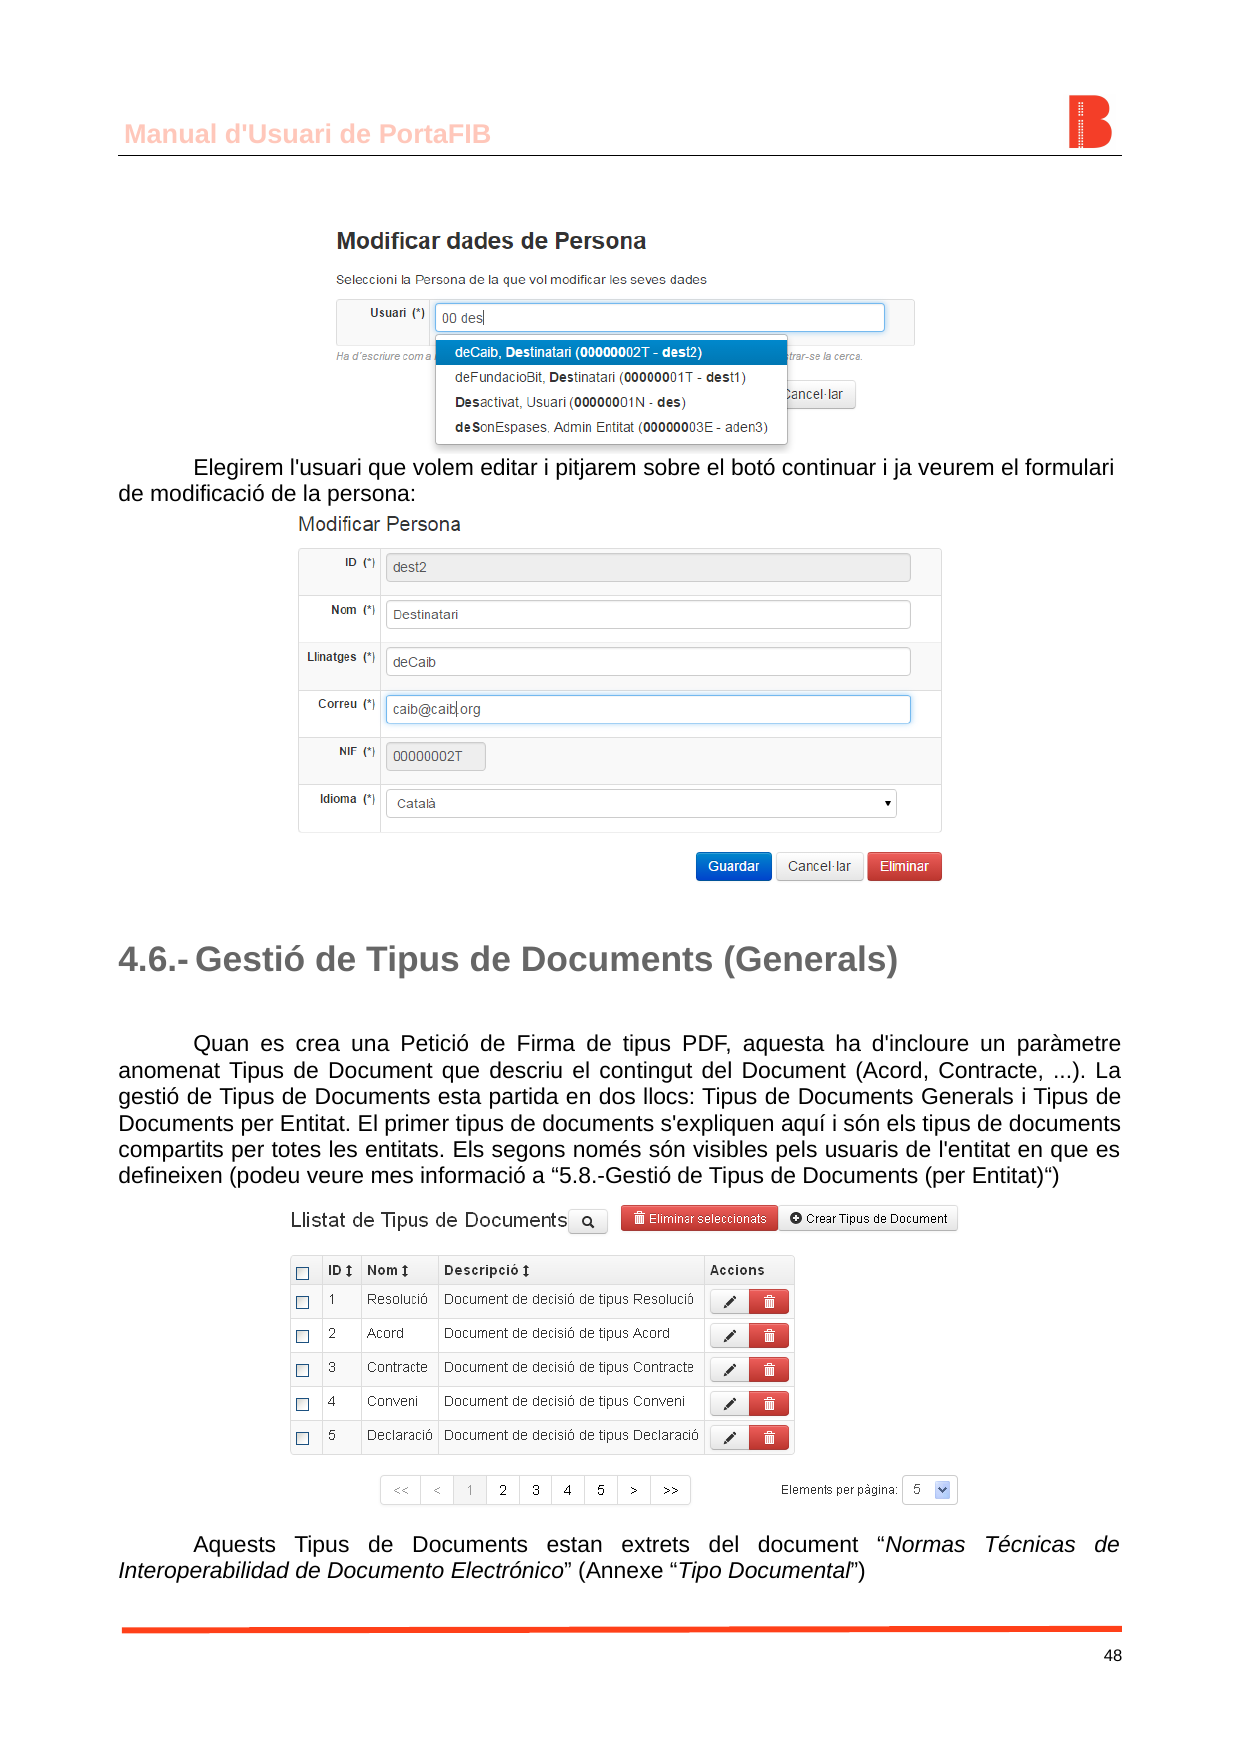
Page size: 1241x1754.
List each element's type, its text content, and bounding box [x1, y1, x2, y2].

picture [321, 215, 919, 454]
picture [275, 1201, 965, 1519]
picture [291, 506, 950, 887]
text Elegirem l'usuari que volem editar i pitjarem sobre el botó continuar i ja veurem el formulari de modificació de la persona: [118, 454, 1122, 506]
subtitle Gestió de Tipus de Documents (Generals) [118, 938, 1122, 979]
picture [1063, 94, 1117, 150]
text Aquests Tipus de Documents estan extrets del document “Normas Técnicas de Interoperabilidad de Documento Electrónico” (Annexe “Tipo Documental”) [118, 1531, 1122, 1583]
text Quan es crea una Petició de Firma de tipus PDF, aquesta ha d'incloure un paràmetre anomenat Tipus de Document que descriu el contingut del Document (Acord, Contracte, ...). La gestió de Tipus de Documents esta partida en dos llocs: Tipus de Documents Generals i Tipus de Documents per Entitat. El primer tipus de documents s'expliquen aquí i són els tipus de documents compartits per totes les entitats. Els segons només són visibles pels usuaris de l'entitat en que es defineixen (podeu veure mes informació a “5.8.-Gestió de Tipus de Documents (per Entitat)“) [118, 1030, 1122, 1188]
